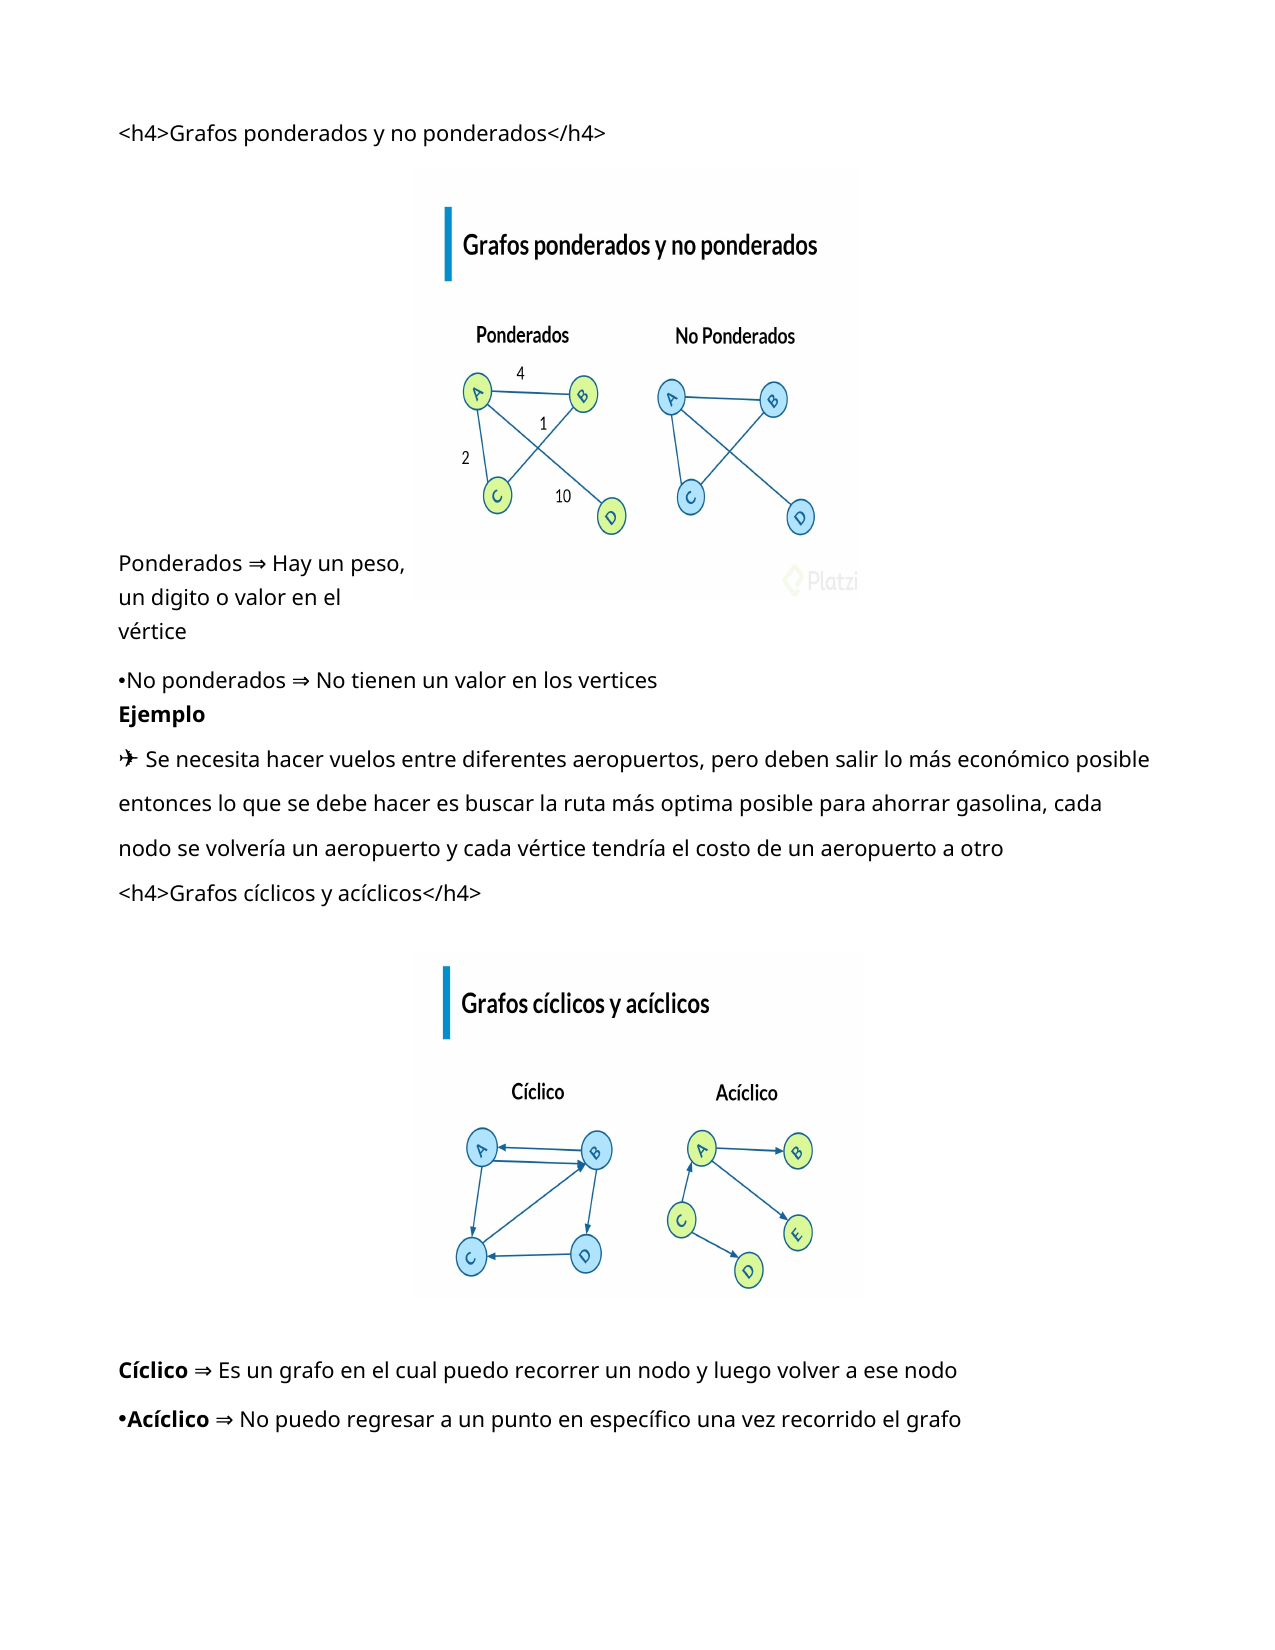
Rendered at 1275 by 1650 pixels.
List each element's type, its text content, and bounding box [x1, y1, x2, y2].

text <h4>Grafos ponderados y no ponderados</h4> [118, 118, 1157, 148]
picture [411, 951, 864, 1300]
text Ejemplo [118, 699, 1157, 729]
text <h4>Grafos cíclicos y acíclicos</h4> [118, 878, 1157, 907]
text Cíclico ⇒ Es un grafo en el cual puedo recorrer un nodo y luego volver a ese nodo [118, 1355, 1157, 1385]
picture [413, 166, 862, 601]
list Acíclico ⇒ No puedo regresar a un punto en específico una vez recorrido el grafo [118, 1404, 1157, 1433]
list No ponderados ⇒ No tienen un valor en los vertices [118, 665, 1157, 694]
text ✈️ Se necesita hacer vuelos entre diferentes aeropuertos, pero deben salir lo más económico posible entonces lo que se debe hacer es buscar la ruta más optima posible para ahorrar gasolina, cada nodo se volvería un aeropuerto y cada vértice tendría el costo de un aeropuerto a otro [118, 744, 1157, 863]
text Ponderados ⇒ Hay un peso, un digito o valor en el vértice [118, 548, 1157, 646]
